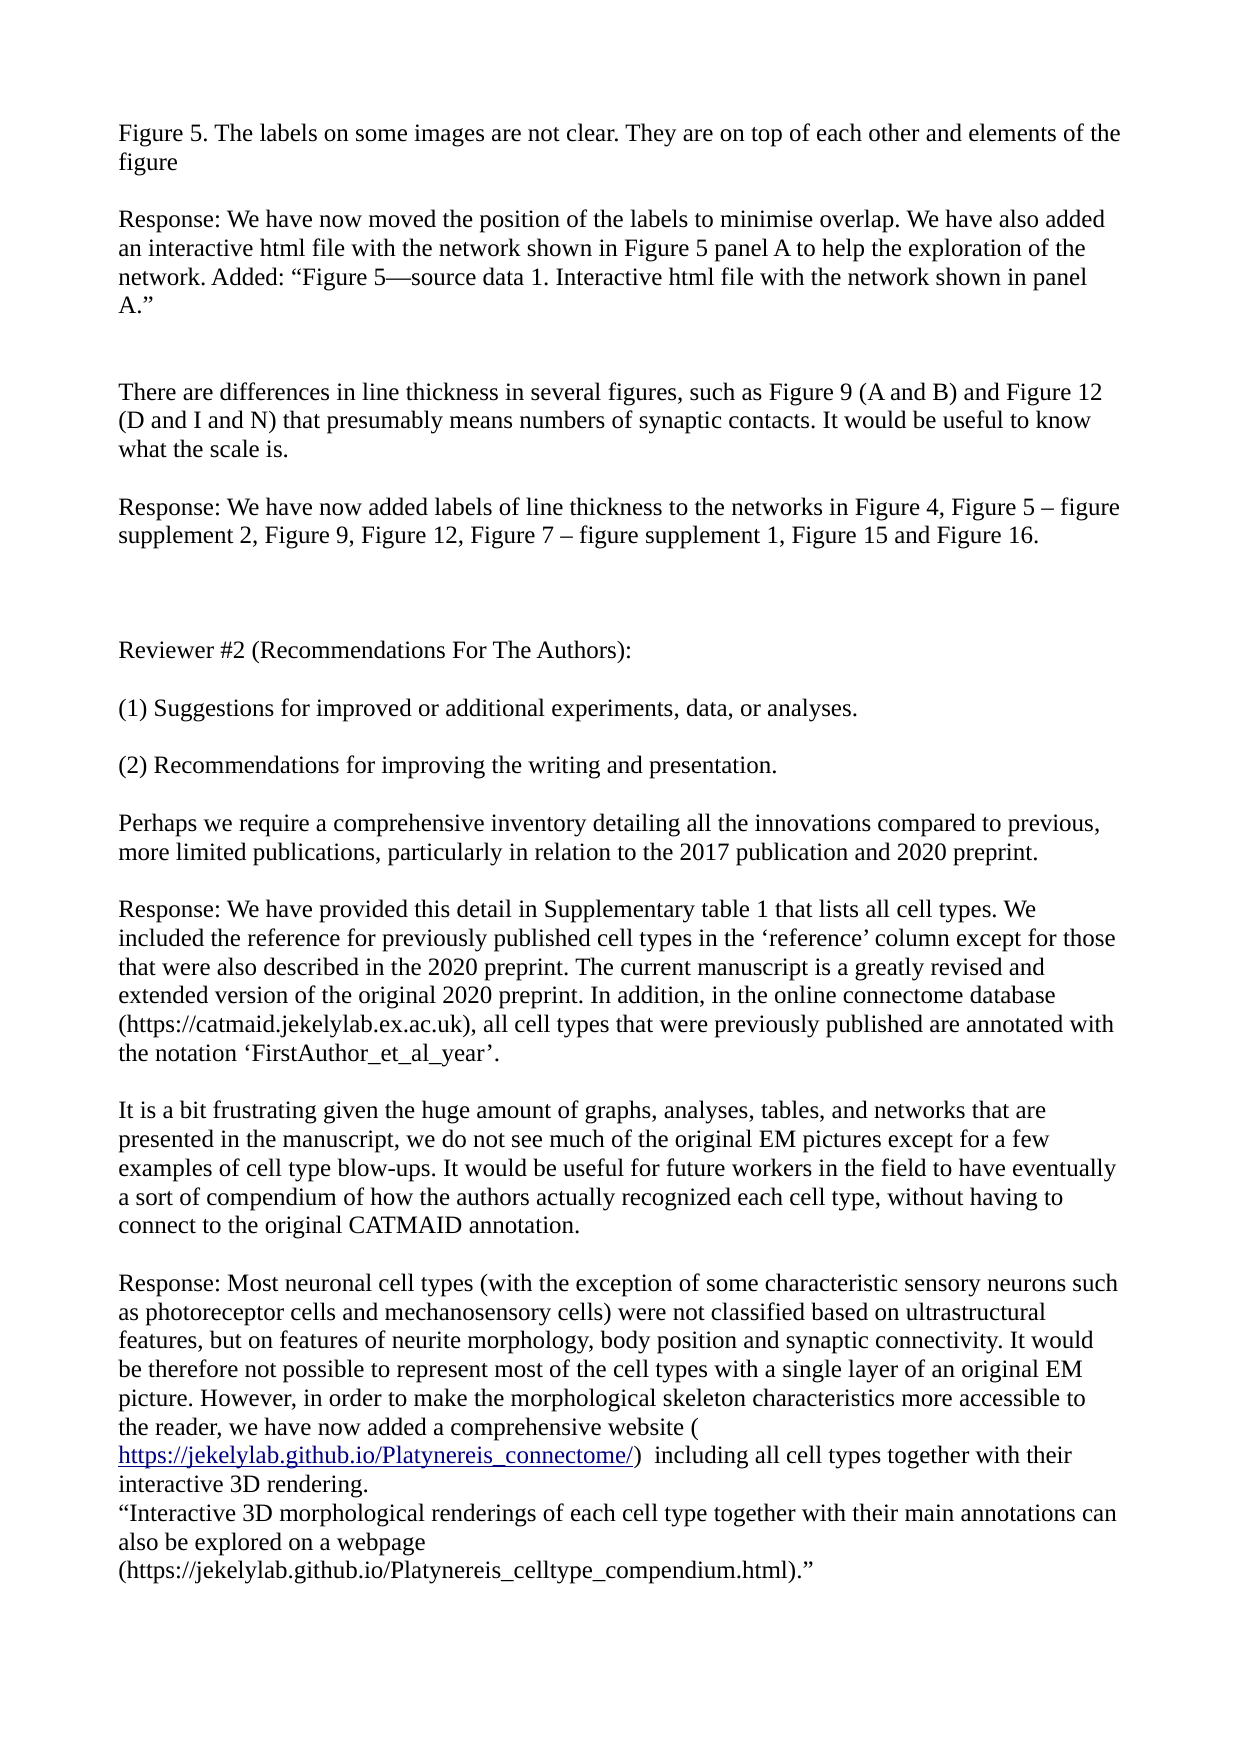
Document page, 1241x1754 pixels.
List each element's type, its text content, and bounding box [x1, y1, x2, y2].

text Response: Most neuronal cell types (with the exception of some characteristic sensory neurons such as photoreceptor cells and mechanosensory cells) were not classified based on ultrastructural features, but on features of neurite morphology, body position and synaptic connectivity. It would be therefore not possible to represent most of the cell types with a single layer of an original EM picture. However, in order to make the morphological skeleton characteristics more accessible to the reader, we have now added a comprehensive website ( https://jekelylab.github.io/Platynereis_connectome/) including all cell types together with their interactive 3D rendering. [118, 1268, 1122, 1498]
text Reviewer #2 (Recommendations For The Authors): (1) Suggestions for improved or additional experiments, data, or analyses. (2) Recommendations for improving the writing and presentation. Perhaps we require a comprehensive inventory detailing all the innovations compared to previous, more limited publications, particularly in relation to the 2017 publication and 2020 preprint. [118, 607, 1122, 866]
text Figure 5. The labels on some images are not clear. They are on top of each other and elements of the figure [118, 118, 1122, 176]
text There are differences in line thickness in several figures, such as Figure 9 (A and B) and Figure 12 (D and I and N) that presumably means numbers of synaptic contacts. It would be useful to know what the scale is. Response: We have now added labels of line thickness to the networks in Figure 4, Figure 5 – figure supplement 2, Figure 9, Figure 12, Figure 7 – figure supplement 1, Figure 15 and Figure 16. [118, 348, 1122, 549]
text Response: We have provided this detail in Supplementary table 1 that lists all cell types. We included the reference for previously published cell types in the ‘reference’ column except for those that were also described in the 2020 preprint. The current manuscript is a greatly revised and extended version of the original 2020 preprint. In addition, in the online connectome database (https://catmaid.jekelylab.ex.ac.uk), all cell types that were previously published are annotated with the notation ‘FirstAuthor_et_al_year’. It is a bit frustrating given the huge amount of graphs, analyses, tables, and networks that are presented in the manuscript, we do not see much of the original EM pictures except for a few examples of cell type blow-ups. It would be useful for future workers in the field to have eventually a sort of compendium of how the authors actually recognized each cell type, without having to connect to the original CATMAID annotation. [118, 894, 1122, 1268]
text Response: We have now moved the position of the labels to minimise overlap. We have also added an interactive html file with the network shown in Figure 5 panel A to help the exploration of the network. Added: “Figure 5—source data 1. Interactive html file with the network shown in panel A.” [118, 204, 1122, 348]
text “Interactive 3D morphological renderings of each cell type together with their main annotations can also be explored on a webpage (https://jekelylab.github.io/Platynereis_celltype_compendium.html).” [118, 1498, 1122, 1584]
